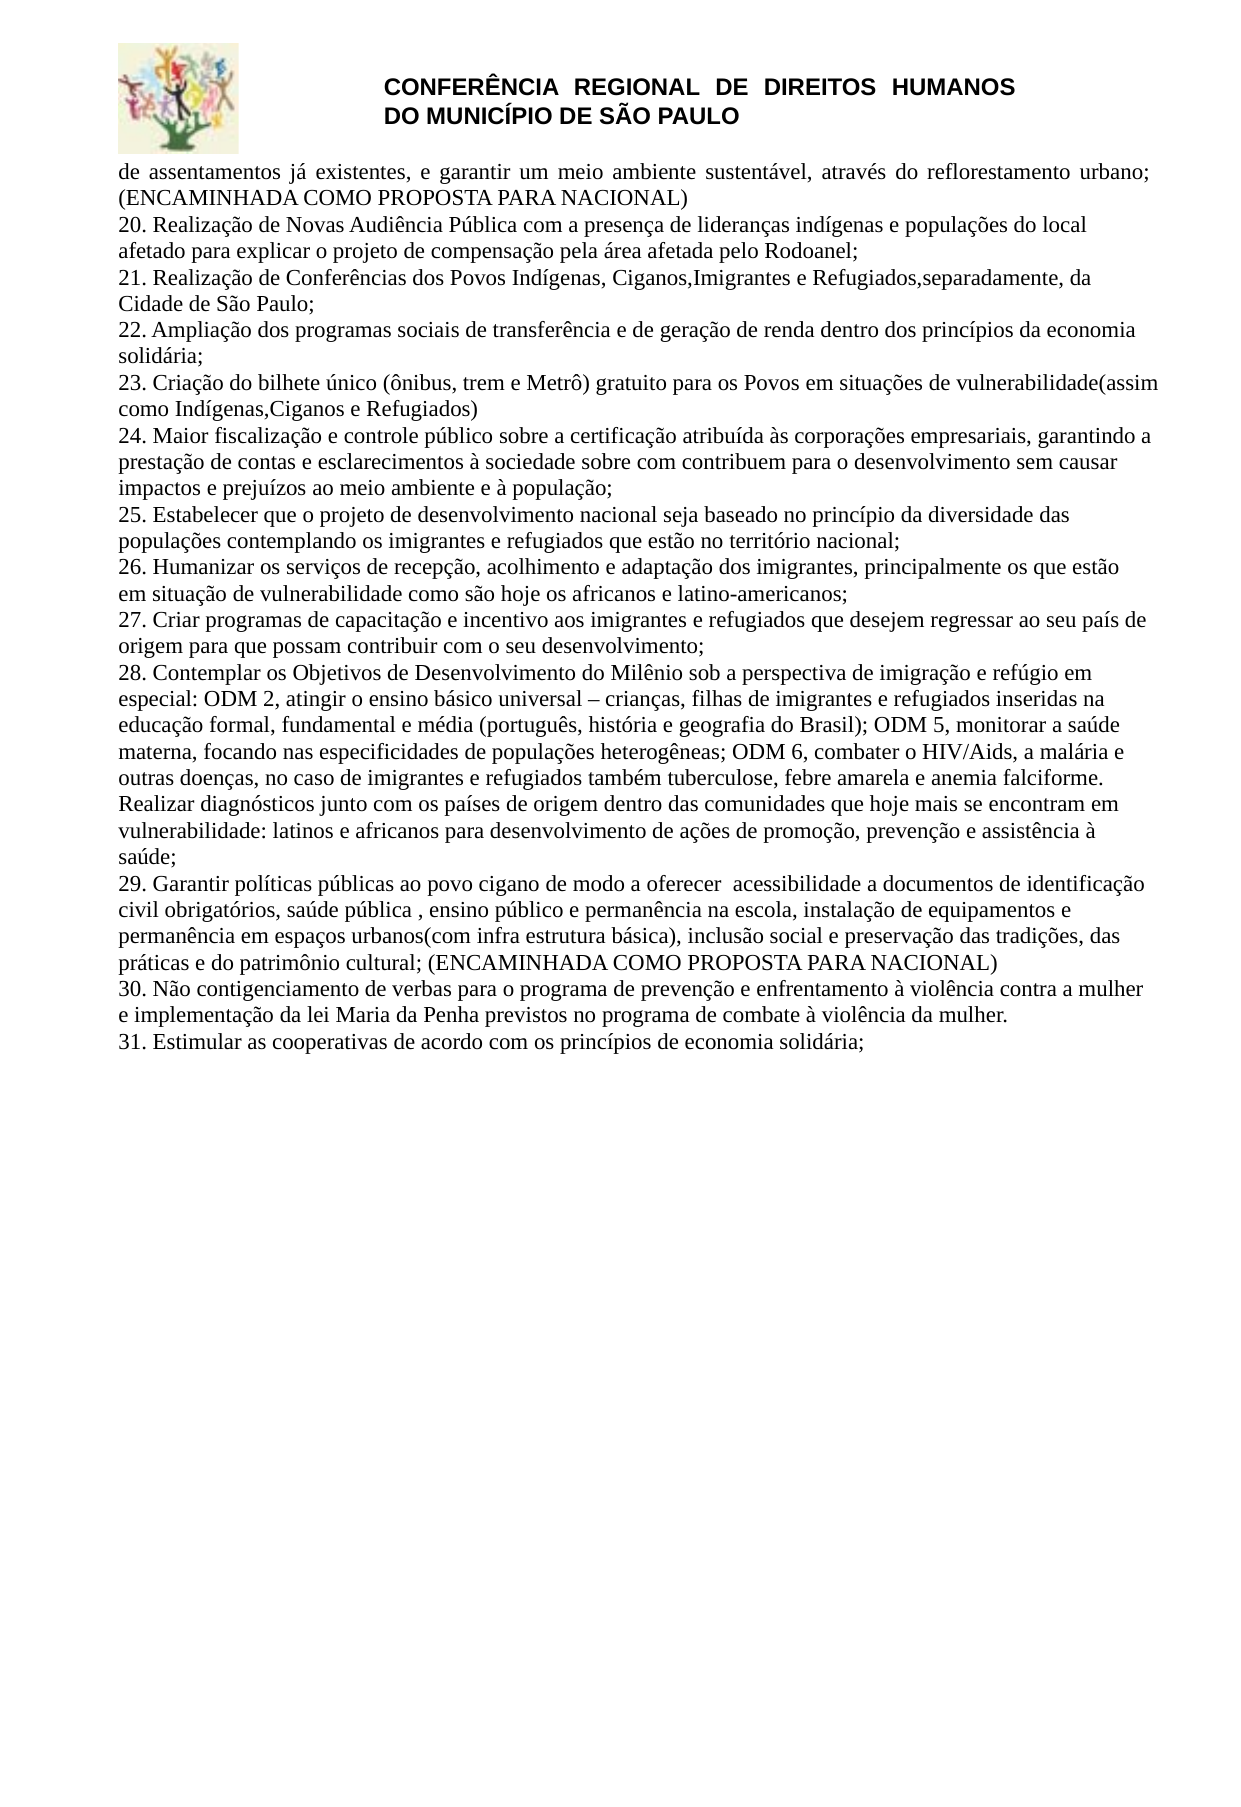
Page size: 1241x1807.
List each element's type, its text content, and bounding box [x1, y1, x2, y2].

text 27. Criar programas de capacitação e incentivo aos imigrantes e refugiados que desejem regressar ao seu país de origem para que possam contribuir com o seu desenvolvimento; [118, 606, 1151, 659]
text 30. Não contigenciamento de verbas para o programa de prevenção e enfrentamento à violência contra a mulher e implementação da lei Maria da Penha previstos no programa de combate à violência da mulher. [118, 975, 1151, 1028]
text 28. Contemplar os Objetivos de Desenvolvimento do Milênio sob a perspectiva de imigração e refúgio em especial: ODM 2, atingir o ensino básico universal – crianças, filhas de imigrantes e refugiados inseridas na educação formal, fundamental e média (português, história e geografia do Brasil); ODM 5, monitorar a saúde materna, focando nas especificidades de populações heterogêneas; ODM 6, combater o HIV/Aids, a malária e outras doenças, no caso de imigrantes e refugiados também tuberculose, febre amarela e anemia falciforme. Realizar diagnósticos junto com os países de origem dentro das comunidades que hoje mais se encontram em vulnerabilidade: latinos e africanos para desenvolvimento de ações de promoção, prevenção e assistência à saúde; [118, 659, 1153, 869]
text 23. Criação do bilhete único (ônibus, trem e Metrô) gratuito para os Povos em situações de vulnerabilidade(assim como Indígenas,Ciganos e Refugiados) [118, 369, 1160, 422]
text CONFERÊNCIA REGIONAL DE DIREITOS HUMANOS DO MUNICÍPIO DE SÃO PAULO [383, 72, 1016, 129]
text 21. Realização de Conferências dos Povos Indígenas, Ciganos,Imigrantes e Refugiados,separadamente, da Cidade de São Paulo; [118, 263, 1151, 316]
text 29. Garantir políticas públicas ao povo cigano de modo a oferecer acessibilidade a documentos de identificação civil obrigatórios, saúde pública , ensino público e permanência na escola, instalação de equipamentos e permanência em espaços urbanos(com infra estrutura básica), inclusão social e preservação das tradições, das práticas e do patrimônio cultural; (ENCAMINHADA COMO PROPOSTA PARA NACIONAL) [118, 869, 1157, 975]
text 26. Humanizar os serviços de recepção, acolhimento e adaptação dos imigrantes, principalmente os que estão em situação de vulnerabilidade como são hoje os africanos e latino-americanos; [118, 553, 1152, 606]
text 24. Maior fiscalização e controle público sobre a certificação atribuída às corporações empresariais, garantindo a prestação de contas e esclarecimentos à sociedade sobre com contribuem para o desenvolvimento sem causar impactos e prejuízos ao meio ambiente e à população; [118, 422, 1156, 501]
text 20. Realização de Novas Audiência Pública com a presença de lideranças indígenas e populações do local afetado para explicar o projeto de compensação pela área afetada pelo Rodoanel; [118, 211, 1151, 263]
text de assentamentos já existentes, e garantir um meio ambiente sustentável, através do reflorestamento urbano; (ENCAMINHADA COMO PROPOSTA PARA NACIONAL) [118, 158, 1152, 211]
picture [118, 43, 239, 154]
text 31. Estimular as cooperativas de acordo com os princípios de economia solidária; [118, 1028, 877, 1054]
text 22. Ampliação dos programas sociais de transferência e de geração de renda dentro dos princípios da economia solidária; [118, 316, 1154, 369]
text 25. Estabelecer que o projeto de desenvolvimento nacional seja baseado no princípio da diversidade das populações contemplando os imigrantes e refugiados que estão no território nacional; [118, 501, 1152, 553]
